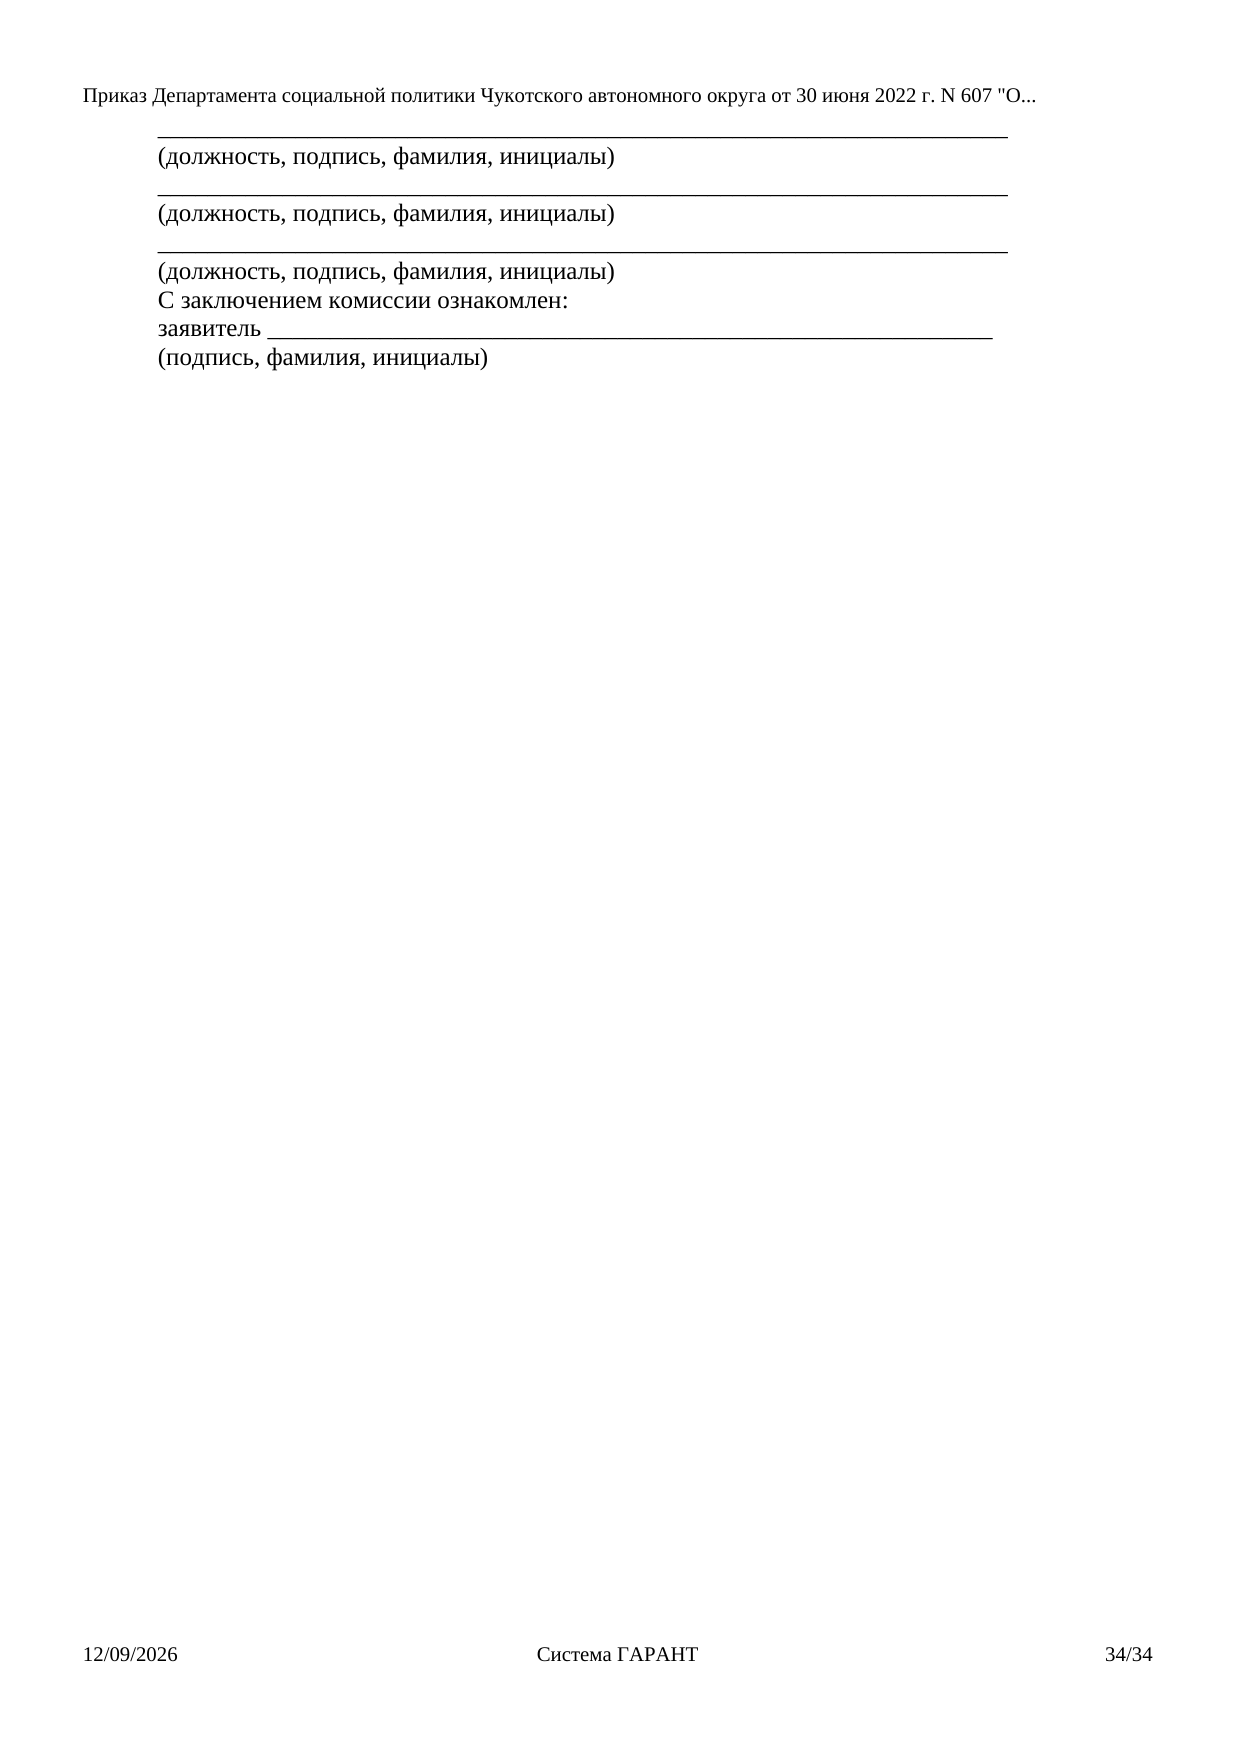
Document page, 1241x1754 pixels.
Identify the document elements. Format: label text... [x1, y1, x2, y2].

text С заключением комиссии ознакомлен: [83, 285, 1157, 313]
text заявитель __________________________________________________________ [83, 313, 1157, 342]
text ____________________________________________________________________ [83, 170, 1157, 198]
text (подпись, фамилия, инициалы) [83, 342, 1157, 371]
text ____________________________________________________________________ [83, 112, 1157, 141]
text ____________________________________________________________________ [83, 227, 1157, 256]
text (должность, подпись, фамилия, инициалы) [83, 141, 1157, 170]
text (должность, подпись, фамилия, инициалы) [83, 198, 1157, 227]
text (должность, подпись, фамилия, инициалы) [83, 256, 1157, 285]
